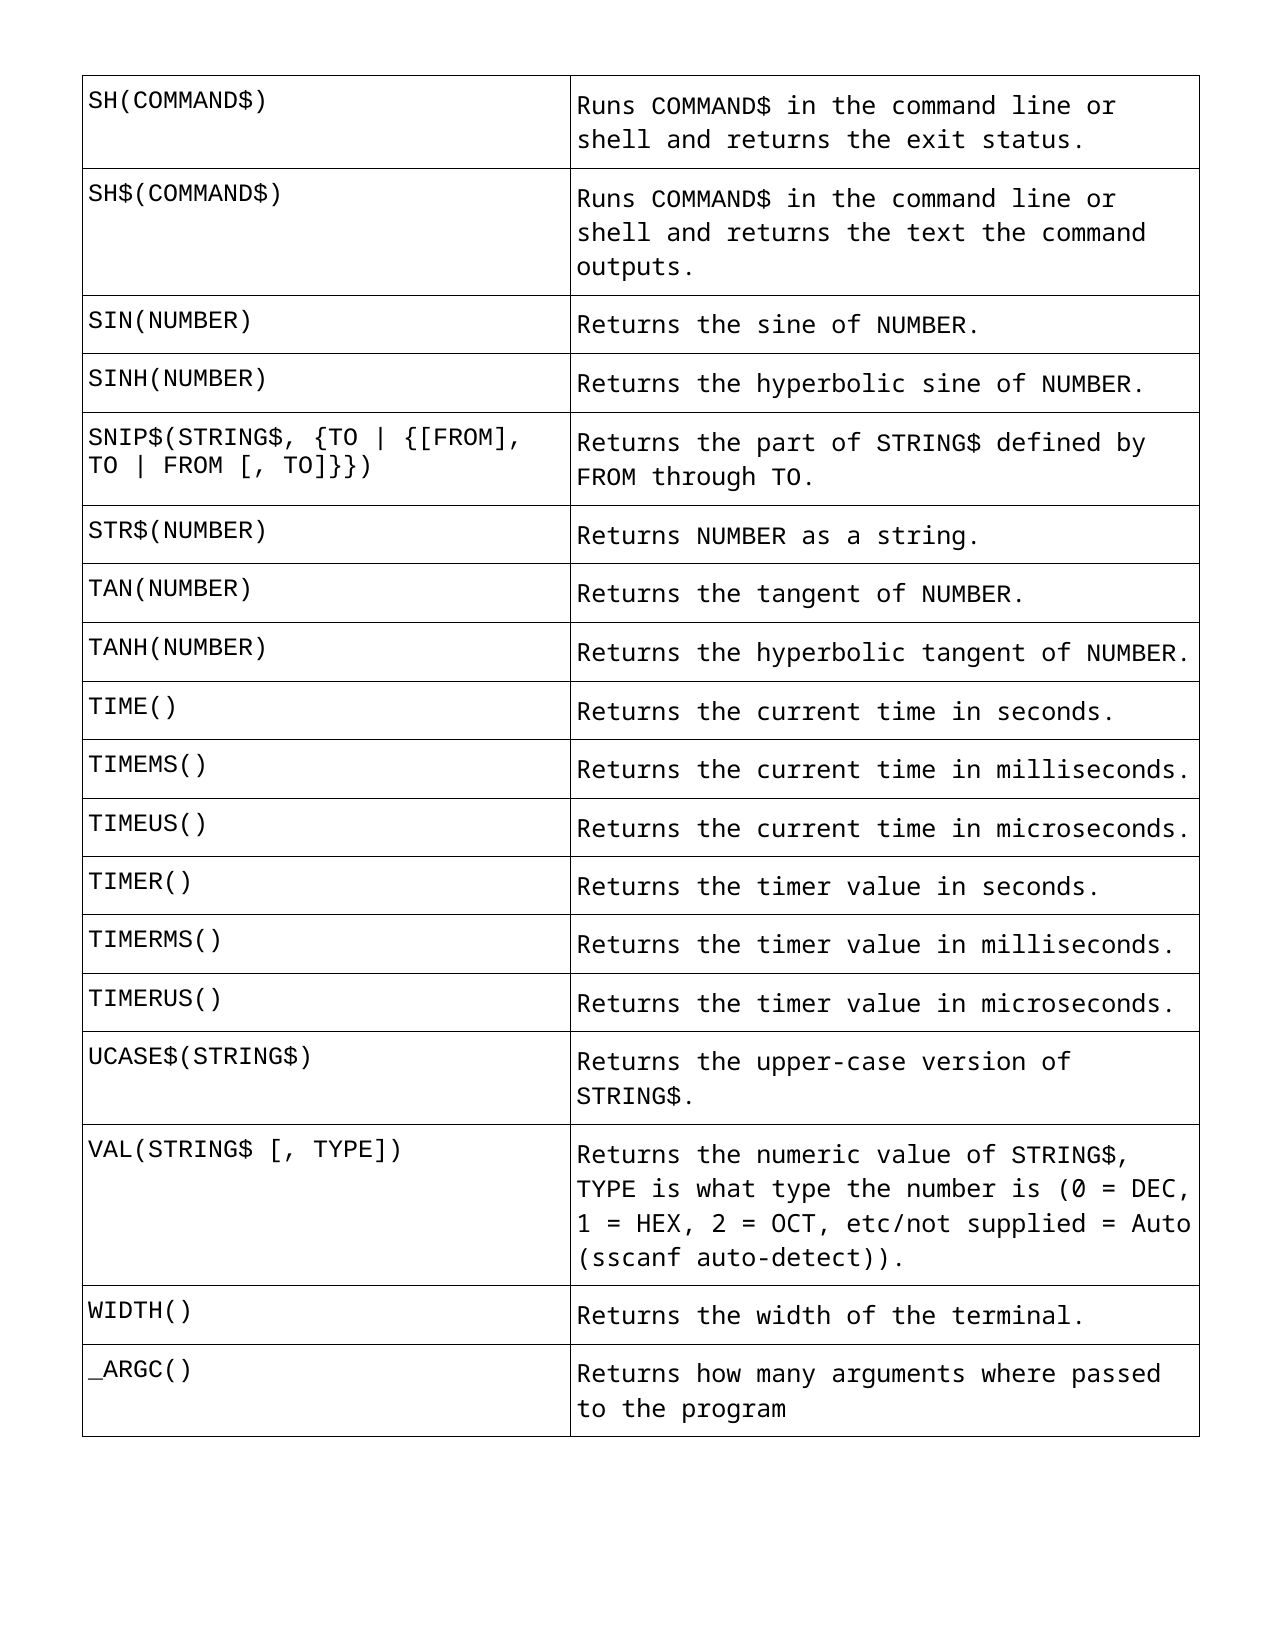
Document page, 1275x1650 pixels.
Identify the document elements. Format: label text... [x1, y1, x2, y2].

table_cell Returns the part of STRING$ defined by FROM through TO. [571, 413, 1199, 505]
table_cell Returns the width of the terminal. [571, 1286, 1199, 1343]
table_cell Returns the current time in microseconds. [571, 799, 1199, 856]
table_cell Returns the tangent of NUMBER. [571, 564, 1199, 622]
table_cell _ARGC() [83, 1345, 570, 1436]
table_cell Runs COMMAND$ in the command line or shell and returns the exit status. [571, 76, 1199, 168]
table_cell Returns the sine of NUMBER. [571, 296, 1199, 353]
table_cell TANH(NUMBER) [83, 623, 570, 681]
table_cell TIMEUS() [83, 799, 570, 856]
table_cell SNIP$(STRING$, {TO | {[FROM], TO | FROM [, TO]}}) [83, 413, 570, 505]
table_cell SH(COMMAND$) [83, 76, 570, 168]
table_cell Returns the current time in seconds. [571, 682, 1199, 739]
table_cell Returns the hyperbolic tangent of NUMBER. [571, 623, 1199, 681]
table_cell TIMERMS() [83, 915, 570, 973]
table_cell Returns the timer value in milliseconds. [571, 915, 1199, 973]
table_cell TIMERUS() [83, 974, 570, 1031]
table_cell VAL(STRING$ [, TYPE]) [83, 1125, 570, 1285]
table_cell Runs COMMAND$ in the command line or shell and returns the text the command outputs. [571, 169, 1199, 294]
table_cell UCASE$(STRING$) [83, 1032, 570, 1124]
table_cell SH$(COMMAND$) [83, 169, 570, 294]
table_cell Returns the current time in milliseconds. [571, 740, 1199, 797]
table_cell STR$(NUMBER) [83, 506, 570, 563]
table_cell SINH(NUMBER) [83, 354, 570, 412]
table_cell Returns the numeric value of STRING$, TYPE is what type the number is (0 = DEC, 1 = HEX, 2 = OCT, etc/not supplied = Auto (sscanf auto-detect)). [571, 1125, 1199, 1285]
table_cell Returns the timer value in microseconds. [571, 974, 1199, 1031]
table_cell Returns the hyperbolic sine of NUMBER. [571, 354, 1199, 412]
table_cell TAN(NUMBER) [83, 564, 570, 622]
table_cell Returns how many arguments where passed to the program [571, 1345, 1199, 1436]
table_cell TIMER() [83, 857, 570, 914]
table_cell SIN(NUMBER) [83, 296, 570, 353]
table_cell TIME() [83, 682, 570, 739]
table_cell Returns the timer value in seconds. [571, 857, 1199, 914]
table_cell WIDTH() [83, 1286, 570, 1343]
table_cell TIMEMS() [83, 740, 570, 797]
table_cell Returns the upper-case version of STRING$. [571, 1032, 1199, 1124]
table_cell Returns NUMBER as a string. [571, 506, 1199, 563]
